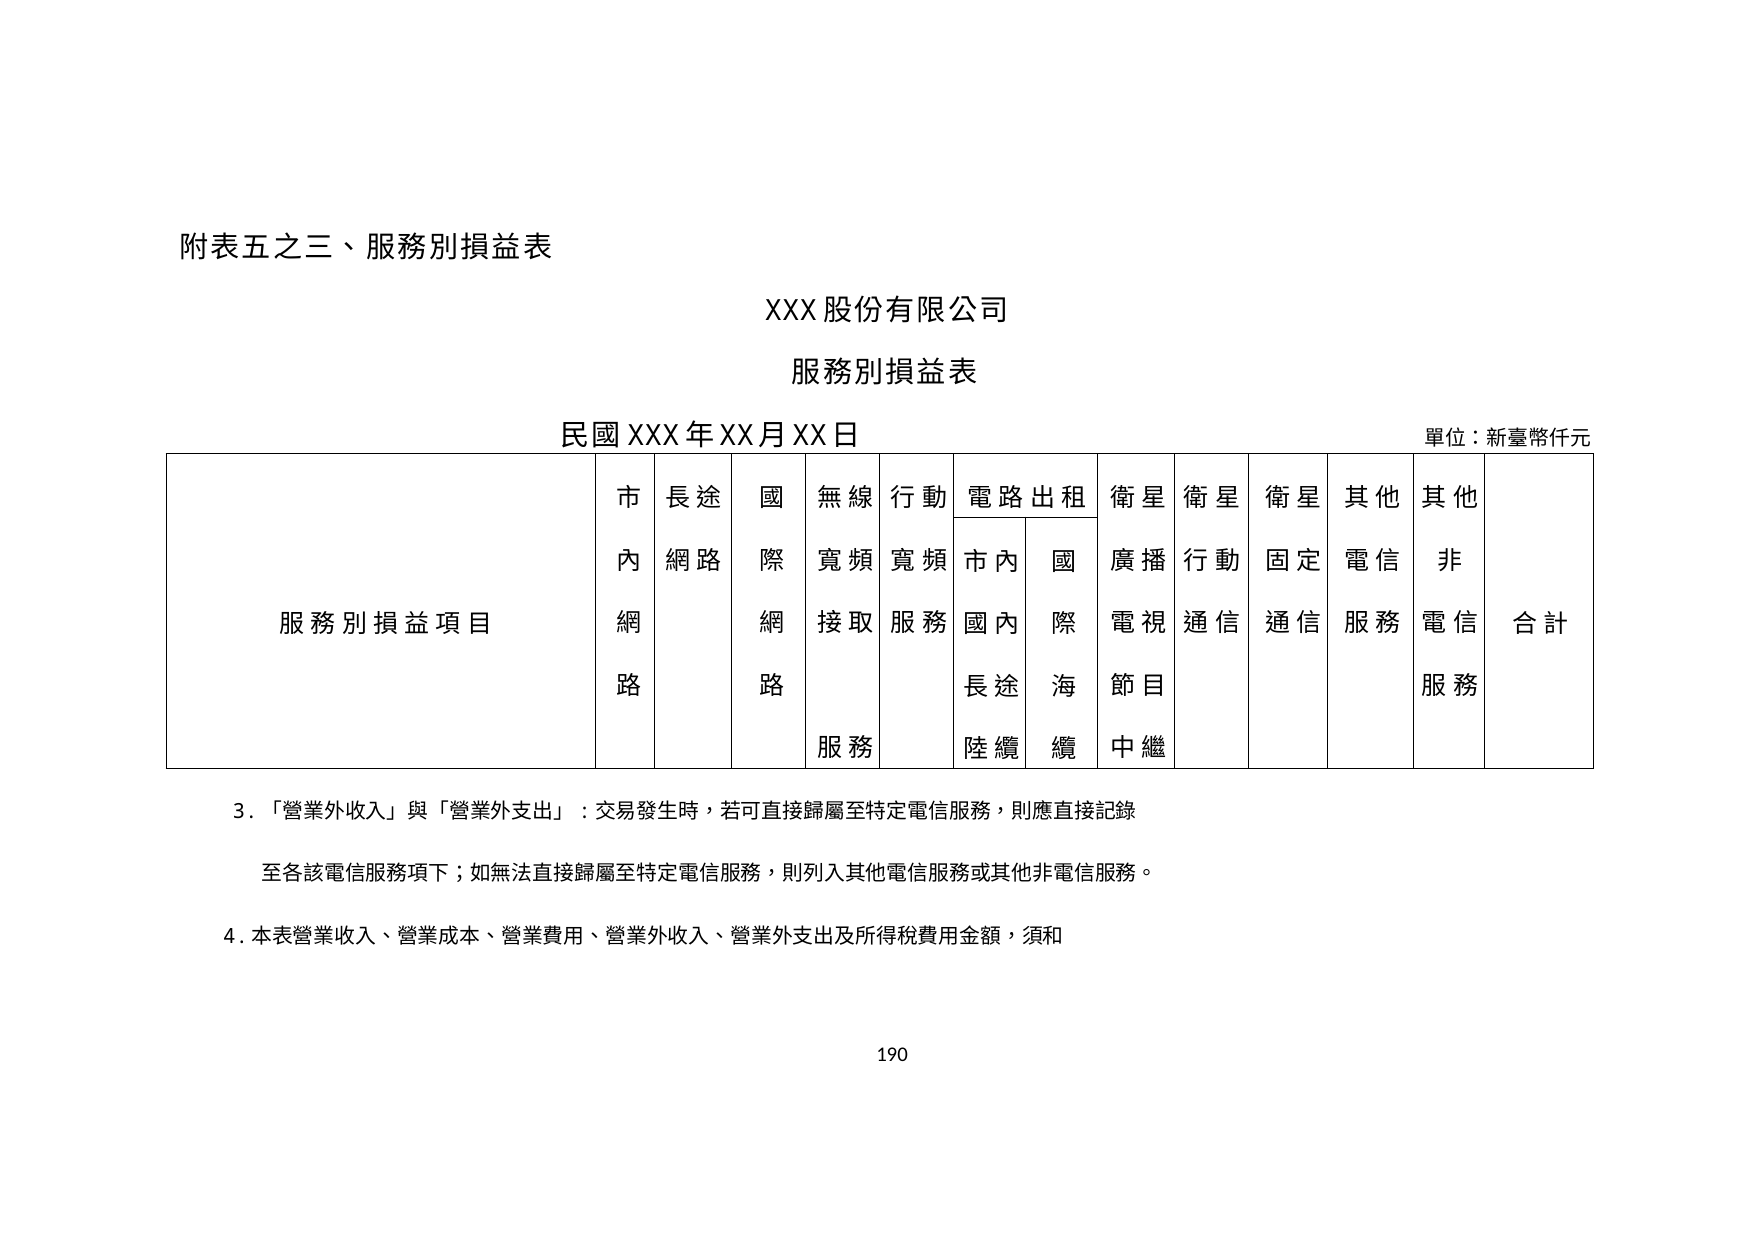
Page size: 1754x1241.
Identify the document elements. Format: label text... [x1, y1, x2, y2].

table_cell XXX股份有限公司 [166, 266, 1593, 328]
table_header [654, 203, 731, 266]
table_header [954, 203, 1025, 266]
table_header 附表五之三、服務別損益表 [166, 203, 654, 266]
table_cell 長途網路 [655, 454, 731, 768]
table_cell 市內網路 [596, 454, 654, 768]
table_cell 衛星行動通信 [1175, 454, 1248, 768]
table_cell 3.「營業外收入」與「營業外支出」:交易發生時，若可直接歸屬至特定電信服務，則應直接記錄 [166, 769, 1593, 830]
table_cell 其他 電信 服務 [1328, 454, 1413, 768]
table_header [1328, 203, 1413, 266]
table_cell [1485, 893, 1593, 955]
table_header [1249, 203, 1327, 266]
table_header [880, 203, 954, 266]
table_cell 服務別損益表 [166, 328, 1593, 391]
table_header [1485, 203, 1593, 266]
table_header [1413, 203, 1484, 266]
table_header [1025, 203, 1097, 266]
table_cell 國際網路 [732, 454, 805, 768]
table_cell 服務別損益項目 [167, 454, 595, 768]
table_cell 民國XXX年XX月XX日 單位：新臺幣仟元 [166, 391, 1593, 453]
table_cell 合計 [1485, 454, 1593, 768]
table_cell 衛星 固定 通信 [1249, 454, 1327, 768]
table_cell 無線 寬頻 接取 服務 [806, 454, 879, 768]
table_cell 市內國內長途陸纜 [954, 518, 1025, 768]
table_cell 國際海纜 [1026, 518, 1097, 768]
table_cell 至各該電信服務項下；如無法直接歸屬至特定電信服務，則列入其他電信服務或其他非電信服務。 [166, 830, 1593, 893]
table_cell 行動 寬頻 服務 [880, 454, 953, 768]
table_cell 4.本表營業收入、營業成本、營業費用、營業外收入、營業外支出及所得稅費用金額，須和 [166, 893, 1484, 955]
table_header [1174, 203, 1248, 266]
table_cell 其他非 電信 服務 [1414, 454, 1484, 768]
table_header [805, 203, 879, 266]
table_header [731, 203, 805, 266]
table_cell 衛星廣播電視節目中繼出租 [1098, 454, 1174, 768]
table_header [1097, 203, 1174, 266]
table_cell 電路出租 [954, 454, 1097, 517]
